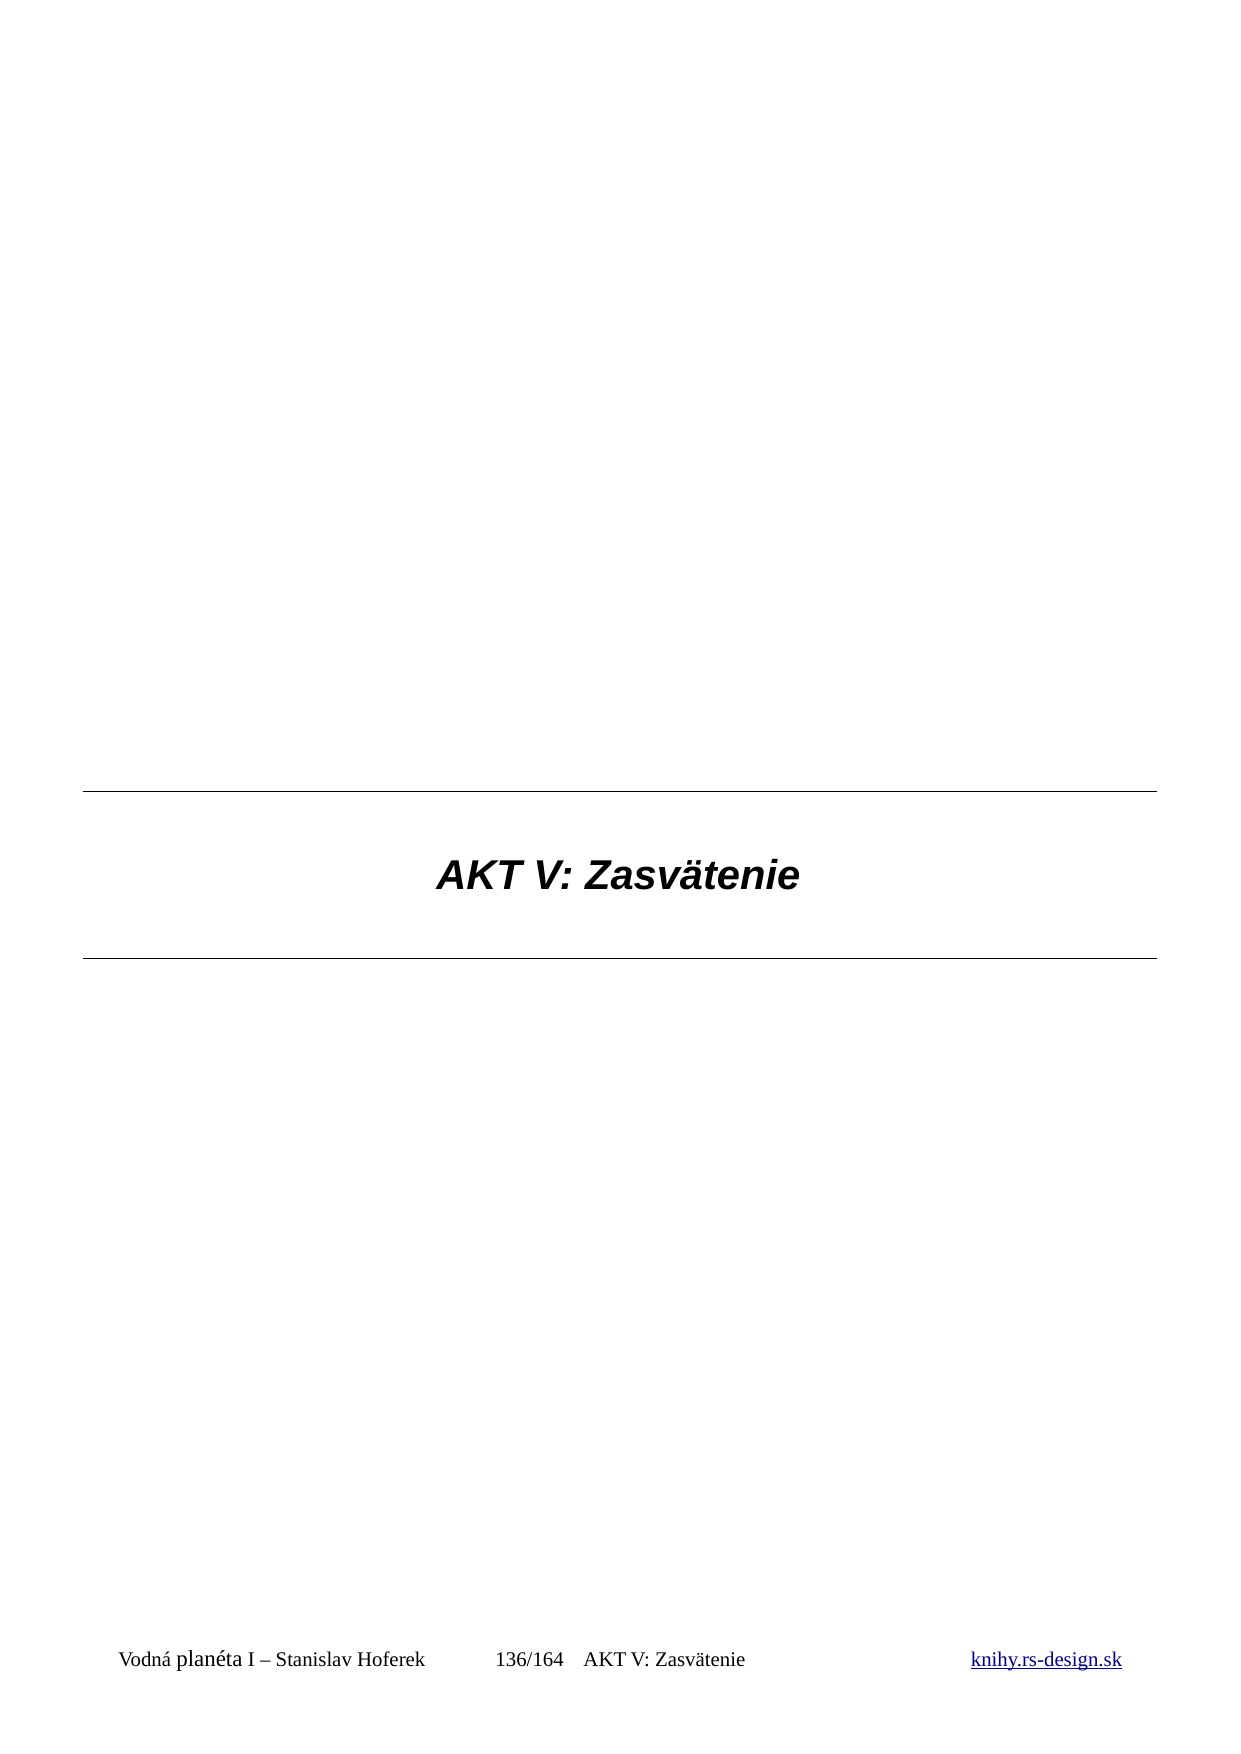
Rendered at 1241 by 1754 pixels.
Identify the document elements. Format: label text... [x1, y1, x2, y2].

subtitle AKT V: Zasvätenie [83, 792, 1157, 958]
